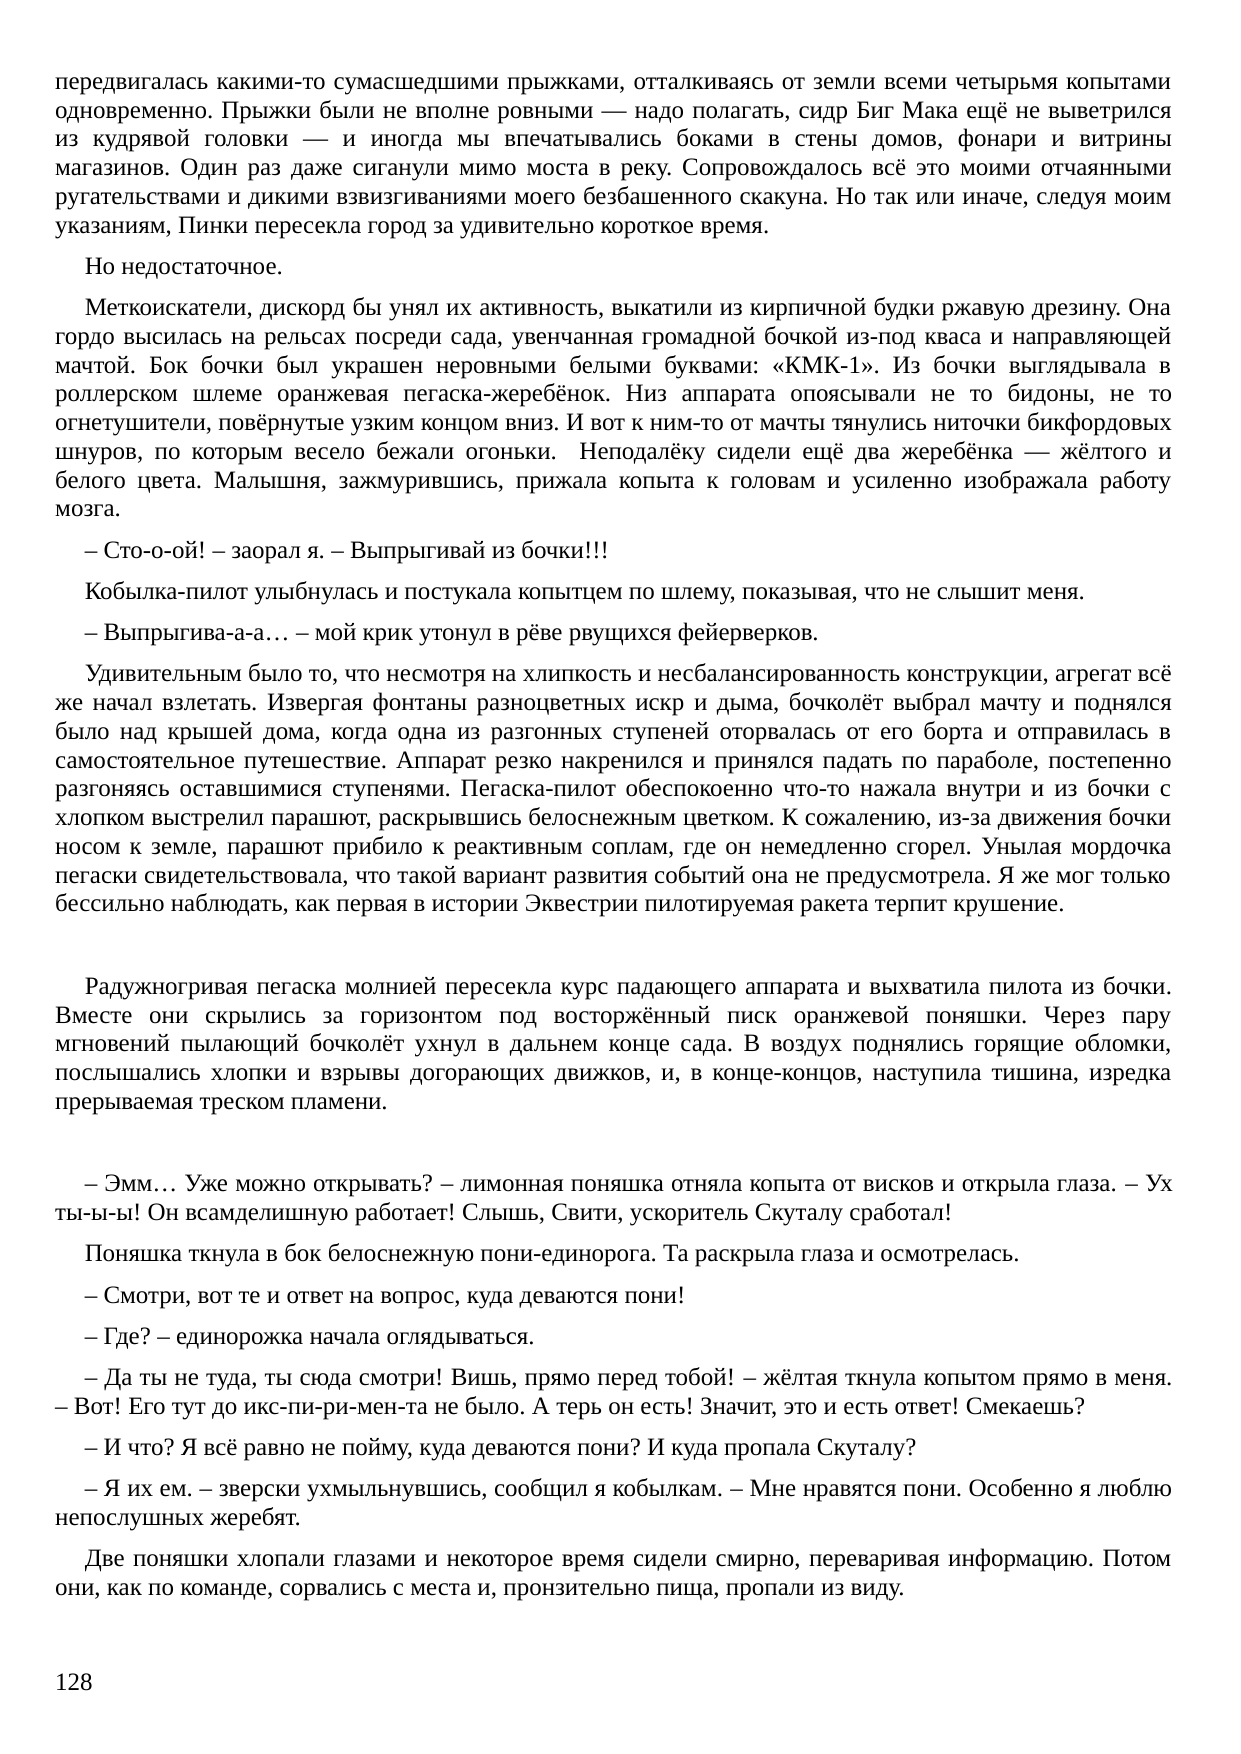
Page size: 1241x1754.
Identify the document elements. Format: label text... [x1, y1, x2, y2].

text Меткоискатели, дискорд бы унял их активность, выкатили из кирпичной будки ржавую дрезину. Она гордо высилась на рельсах посреди сада, увенчанная громадной бочкой из-под кваса и направляющей мачтой. Бок бочки был украшен неровными белыми буквами: «КМК-1». Из бочки выглядывала в роллерском шлеме оранжевая пегаска-жеребёнок. Низ аппарата опоясывали не то бидоны, не то огнетушители, повёрнутые узким концом вниз. И вот к ним-то от мачты тянулись ниточки бикфордовых шнуров, по которым весело бежали огоньки. Неподалёку сидели ещё два жеребёнка — жёлтого и белого цвета. Малышня, зажмурившись, прижала копыта к головам и усиленно изображала работу мозга. [55, 292, 1173, 522]
text Поняшка ткнула в бок белоснежную пони-единорога. Та раскрыла глаза и осмотрелась. [55, 1238, 1173, 1267]
text – Выпрыгива-а-а… – мой крик утонул в рёве рвущихся фейерверков. [55, 617, 1173, 646]
text – И что? Я всё равно не пойму, куда деваются пони? И куда пропала Скуталу? [55, 1432, 1173, 1461]
text – Сто-о-ой! – заорал я. – Выпрыгивай из бочки!!! [55, 535, 1173, 563]
text – Эмм… Уже можно открывать? – лимонная поняшка отняла копыта от висков и открыла глаза. – Ух ты-ы-ы! Он всамделишную работает! Слышь, Свити, ускоритель Скуталу сработал! [55, 1168, 1173, 1226]
text – Я их ем. – зверски ухмыльнувшись, сообщил я кобылкам. – Мне нравятся пони. Особенно я люблю непослушных жеребят. [55, 1473, 1173, 1531]
text Радужногривая пегаска молнией пересекла курс падающего аппарата и выхватила пилота из бочки. Вместе они скрылись за горизонтом под восторжённый писк оранжевой поняшки. Через пару мгновений пылающий бочколёт ухнул в дальнем конце сада. В воздух поднялись горящие обломки, послышались хлопки и взрывы догорающих движков, и, в конце-концов, наступила тишина, изредка прерываемая треском пламени. [55, 971, 1173, 1115]
text – Смотри, вот те и ответ на вопрос, куда деваются пони! [55, 1280, 1173, 1308]
text Кобылка-пилот улыбнулась и постукала копытцем по шлему, показывая, что не слышит меня. [55, 576, 1173, 605]
text передвигалась какими-то сумасшедшими прыжками, отталкиваясь от земли всеми четырьмя копытами одновременно. Прыжки были не вполне ровными — надо полагать, сидр Биг Мака ещё не выветрился из кудрявой головки — и иногда мы впечатывались боками в стены домов, фонари и витрины магазинов. Один раз даже сиганули мимо моста в реку. Сопровождалось всё это моими отчаянными ругательствами и дикими взвизгиваниями моего безбашенного скакуна. Но так или иначе, следуя моим указаниям, Пинки пересекла город за удивительно короткое время. [55, 66, 1173, 238]
text – Да ты не туда, ты сюда смотри! Вишь, прямо перед тобой! – жёлтая ткнула копытом прямо в меня. – Вот! Его тут до икс-пи-ри-мен-та не было. А терь он есть! Значит, это и есть ответ! Смекаешь? [55, 1362, 1173, 1420]
text – Где? – единорожка начала оглядываться. [55, 1321, 1173, 1350]
text Но недостаточное. [55, 251, 1173, 280]
text Две поняшки хлопали глазами и некоторое время сидели смирно, переваривая информацию. Потом они, как по команде, сорвались с места и, пронзительно пища, пропали из виду. [55, 1543, 1173, 1601]
text Удивительным было то, что несмотря на хлипкость и несбалансированность конструкции, агрегат всё же начал взлетать. Извергая фонтаны разноцветных искр и дыма, бочколёт выбрал мачту и поднялся было над крышей дома, когда одна из разгонных ступеней оторвалась от его борта и отправилась в самостоятельное путешествие. Аппарат резко накренился и принялся падать по параболе, постепенно разгоняясь оставшимися ступенями. Пегаска-пилот обеспокоенно что-то нажала внутри и из бочки с хлопком выстрелил парашют, раскрывшись белоснежным цветком. К сожалению, из-за движения бочки носом к земле, парашют прибило к реактивным соплам, где он немедленно сгорел. Унылая мордочка пегаски свидетельствовала, что такой вариант развития событий она не предусмотрела. Я же мог только бессильно наблюдать, как первая в истории Эквестрии пилотируемая ракета терпит крушение. [55, 658, 1173, 917]
